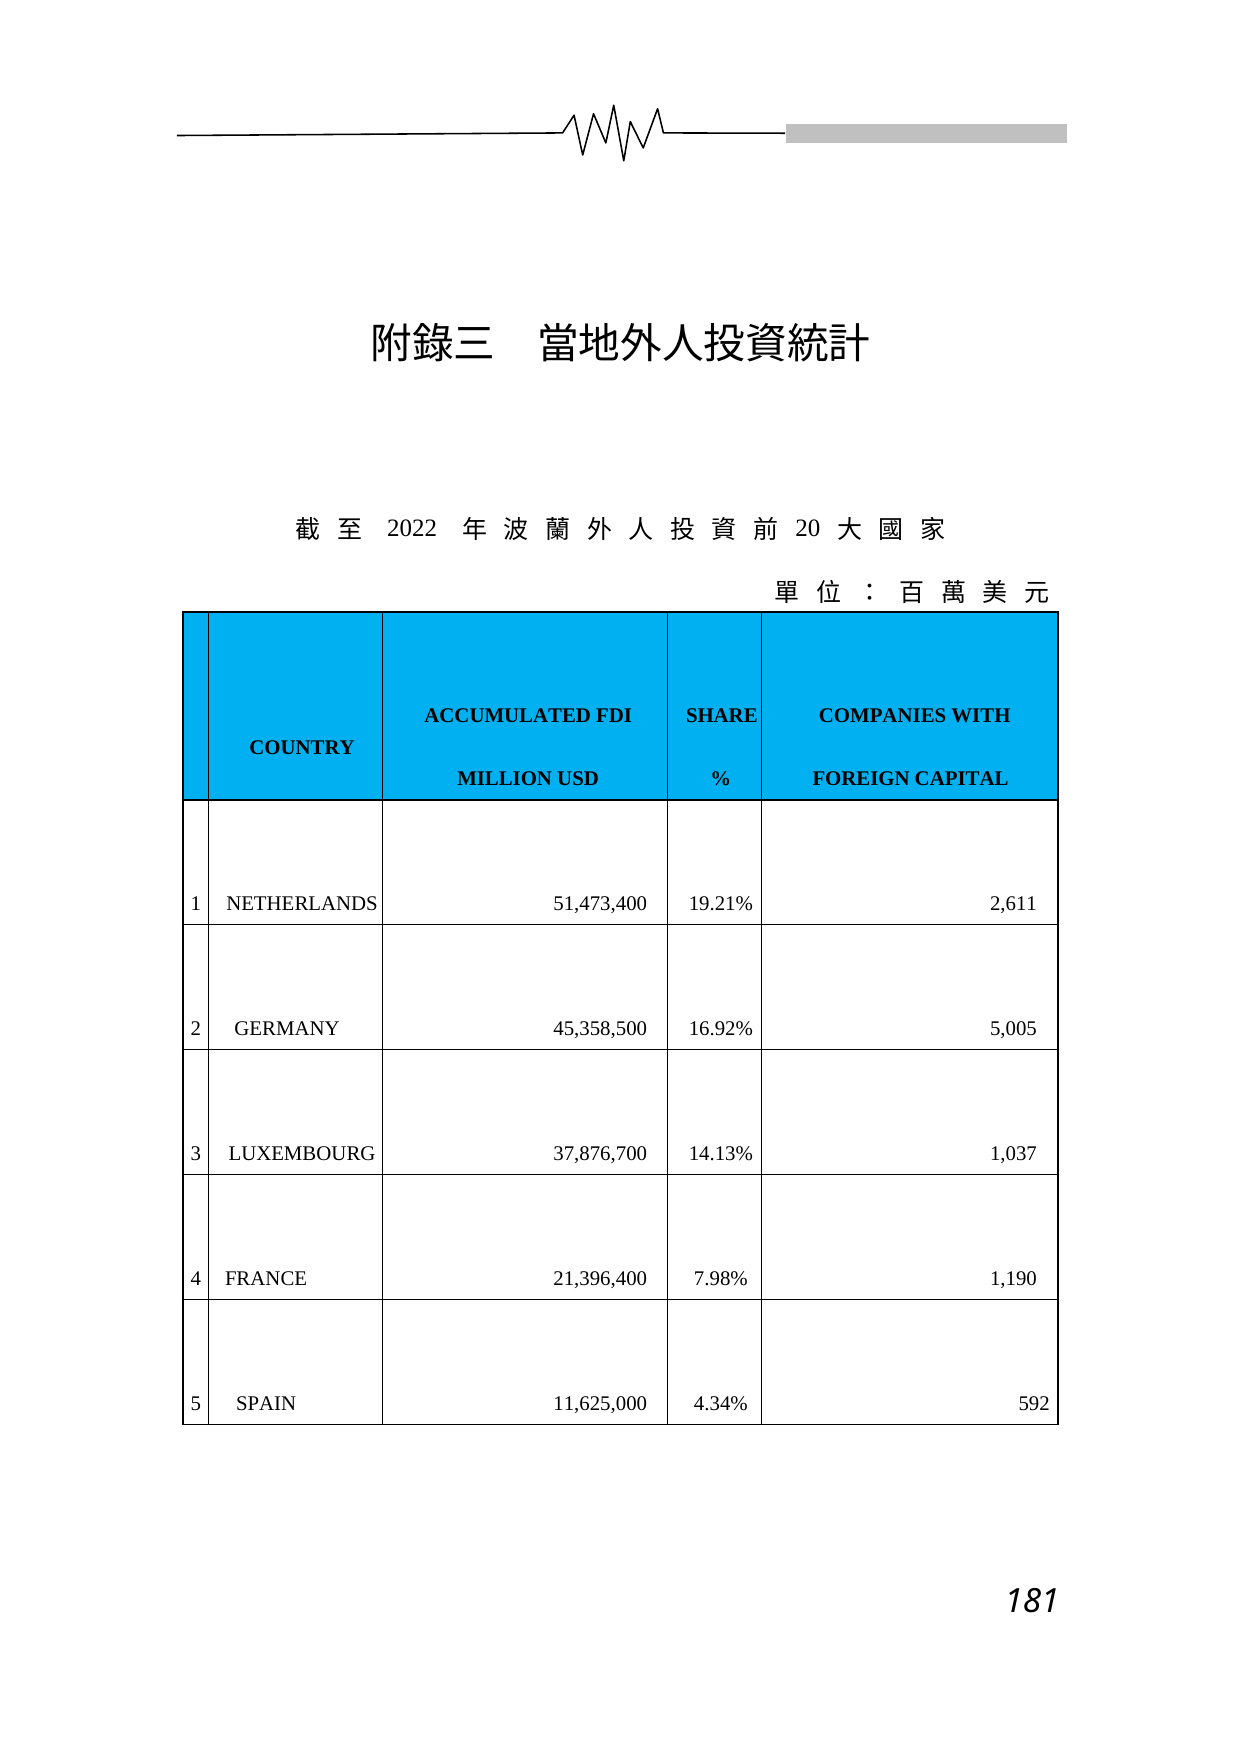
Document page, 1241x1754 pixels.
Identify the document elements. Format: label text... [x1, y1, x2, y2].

table_cell 1 [184, 801, 208, 924]
table_cell SPAIN [209, 1300, 382, 1424]
table_cell 45,358,500 [383, 925, 667, 1049]
table_cell 19.21% [668, 801, 761, 924]
table_header SHARE % [668, 613, 761, 799]
table_header [184, 613, 208, 799]
table_header COUNTRY [209, 613, 382, 799]
table_cell 5,005 [762, 925, 1057, 1049]
text 附錄三 當地外人投資統計 [183, 299, 1058, 361]
table_cell 3 [184, 1050, 208, 1174]
table_cell NETHERLANDS [209, 801, 382, 924]
table_cell FRANCE [209, 1175, 382, 1299]
table_cell 16.92% [668, 925, 761, 1049]
table_cell 21,396,400 [383, 1175, 667, 1299]
table_cell LUXEMBOURG [209, 1050, 382, 1174]
table_cell 1,190 [762, 1175, 1057, 1299]
text 單位：百萬美元 [183, 549, 1058, 611]
table_cell 592 [762, 1300, 1057, 1424]
table_cell 11,625,000 [383, 1300, 667, 1424]
table_cell GERMANY [209, 925, 382, 1049]
table_cell 51,473,400 [383, 801, 667, 924]
table_header COMPANIES WITH FOREIGN CAPITAL [762, 613, 1057, 799]
text 截至2022年波蘭外人投資前20大國家 [183, 486, 1058, 549]
table_cell 2,611 [762, 801, 1057, 924]
table_cell 4.34% [668, 1300, 761, 1424]
table_cell 2 [184, 925, 208, 1049]
table_cell 1,037 [762, 1050, 1057, 1174]
table_cell 37,876,700 [383, 1050, 667, 1174]
table_cell 7.98% [668, 1175, 761, 1299]
table_header ACCUMULATED FDI MILLION USD [383, 613, 667, 799]
table_cell 5 [184, 1300, 208, 1424]
table_cell 4 [184, 1175, 208, 1299]
table_cell 14.13% [668, 1050, 761, 1174]
